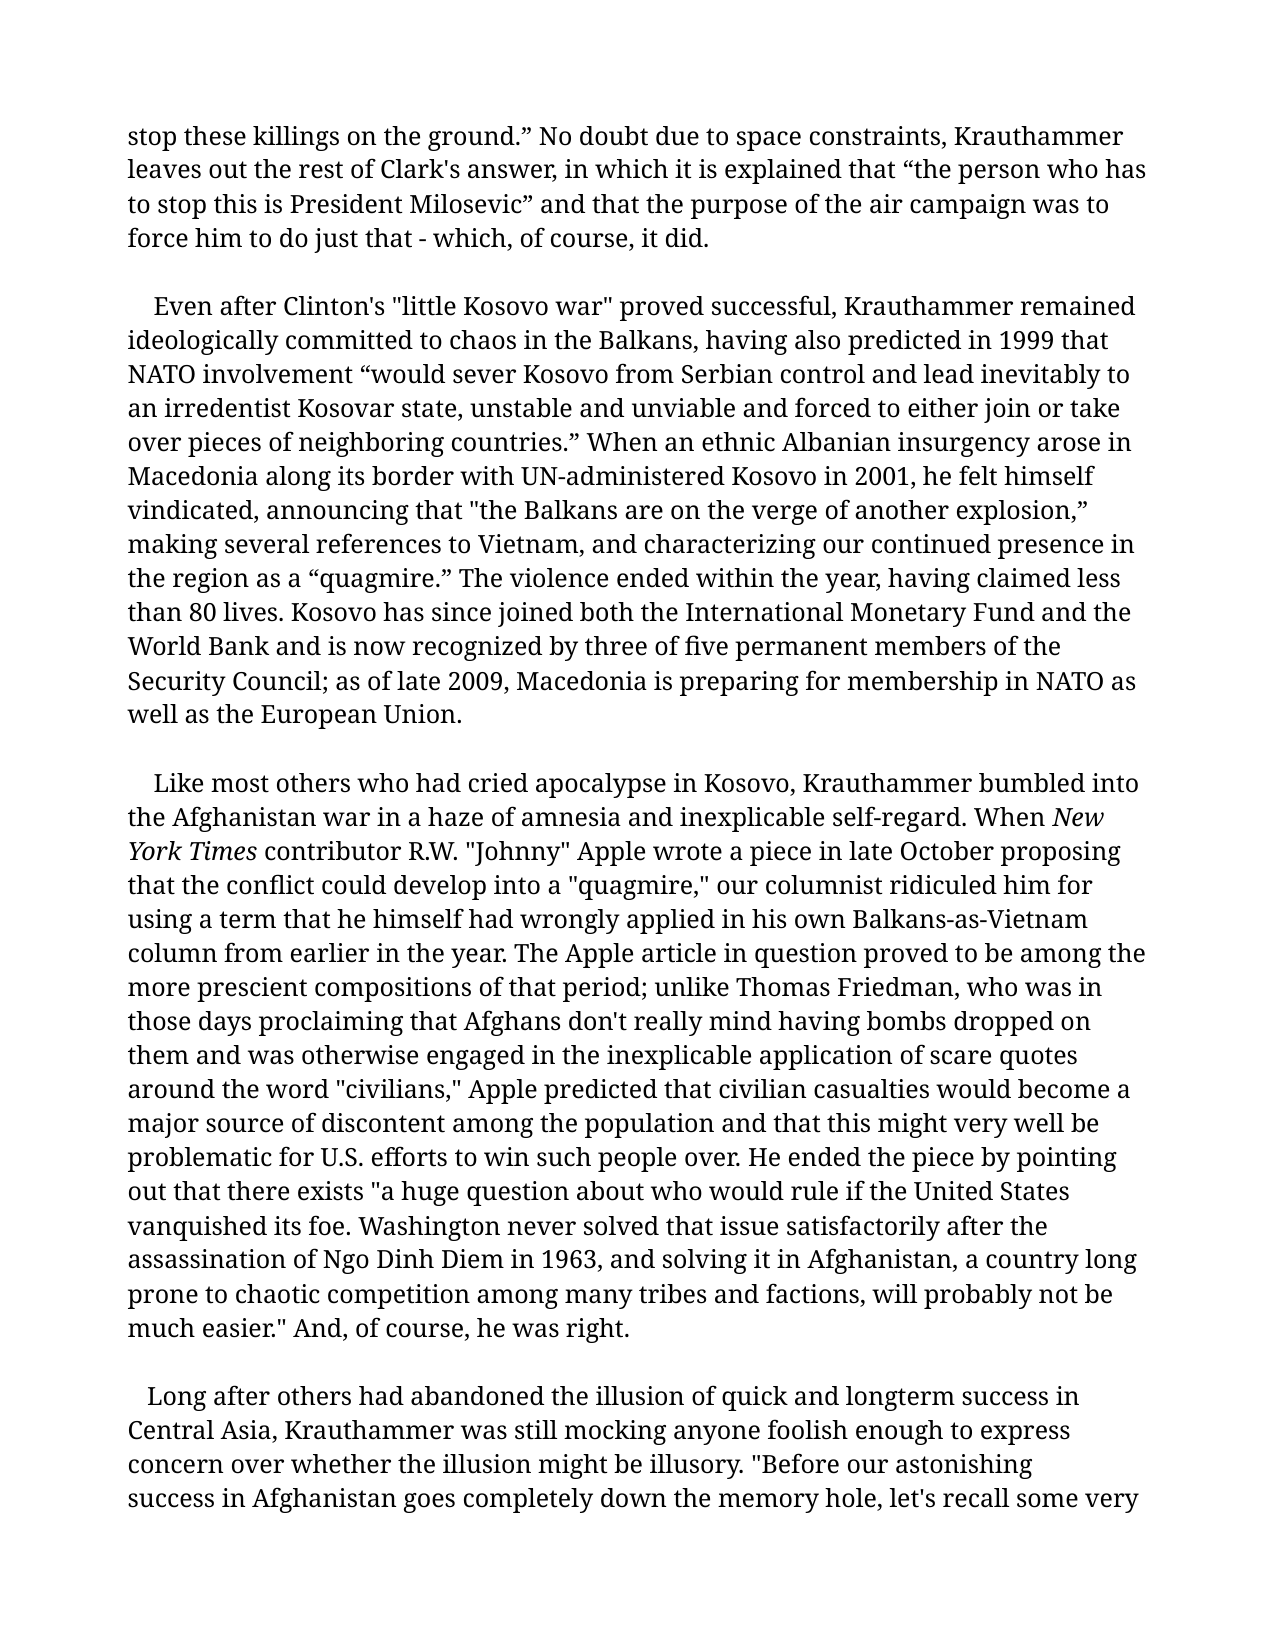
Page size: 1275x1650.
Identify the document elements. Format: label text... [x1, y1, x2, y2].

text stop these killings on the ground.” No doubt due to space constraints, Krauthammer leaves out the rest of Clark's answer, in which it is explained that “the person who has to stop this is President Milosevic” and that the purpose of the air campaign was to force him to do just that - which, of course, it did. Even after Clinton's "little Kosovo war" proved successful, Krauthammer remained ideologically committed to chaos in the Balkans, having also predicted in 1999 that NATO involvement “would sever Kosovo from Serbian control and lead inevitably to an irredentist Kosovar state, unstable and unviable and forced to either join or take over pieces of neighboring countries.” When an ethnic Albanian insurgency arose in Macedonia along its border with UN-administered Kosovo in 2001, he felt himself vindicated, announcing that "the Balkans are on the verge of another explosion,” making several references to Vietnam, and characterizing our continued presence in the region as a “quagmire.” The violence ended within the year, having claimed less than 80 lives. Kosovo has since joined both the International Monetary Fund and the World Bank and is now recognized by three of five permanent members of the Security Council; as of late 2009, Macedonia is preparing for membership in NATO as well as the European Union. Like most others who had cried apocalypse in Kosovo, Krauthammer bumbled into the Afghanistan war in a haze of amnesia and inexplicable self-regard. When New York Times contributor R.W. "Johnny" Apple wrote a piece in late October proposing that the conflict could develop into a "quagmire," our columnist ridiculed him for using a term that he himself had wrongly applied in his own Balkans-as-Vietnam column from earlier in the year. The Apple article in question proved to be among the more prescient compositions of that period; unlike Thomas Friedman, who was in those days proclaiming that Afghans don't really mind having bombs dropped on them and was otherwise engaged in the inexplicable application of scare quotes around the word "civilians," Apple predicted that civilian casualties would become a major source of discontent among the population and that this might very well be problematic for U.S. efforts to win such people over. He ended the piece by pointing out that there exists "a huge question about who would rule if the United States vanquished its foe. Washington never solved that issue satisfactorily after the assassination of Ngo Dinh Diem in 1963, and solving it in Afghanistan, a country long prone to chaotic competition among many tribes and factions, will probably not be much easier." And, of course, he was right. Long after others had abandoned the illusion of quick and longterm success in Central Asia, Krauthammer was still mocking anyone foolish enough to express concern over whether the illusion might be illusory. "Before our astonishing success in Afghanistan goes completely down the memory hole, let's recall some very [127, 118, 1147, 1515]
